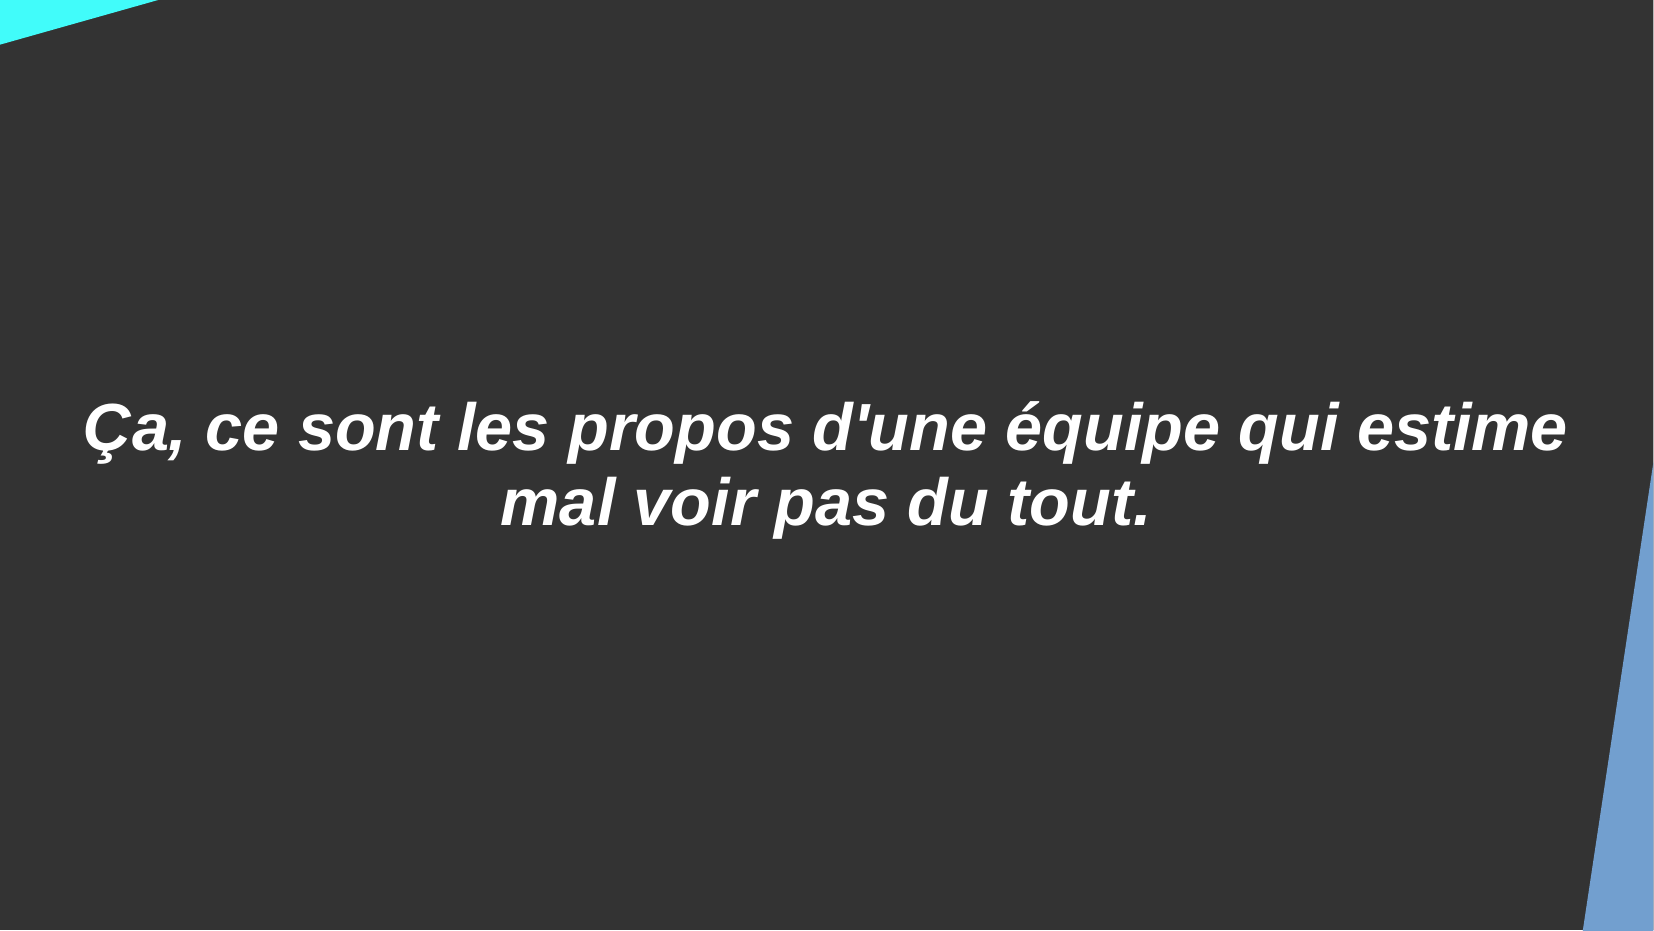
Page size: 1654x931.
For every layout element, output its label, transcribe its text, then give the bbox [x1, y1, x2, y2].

text_box [1582, 458, 1654, 931]
text_box [0, 0, 159, 45]
title Ça, ce sont les propos d'une équipe qui estime mal voir pas du tout. [31, 367, 1622, 563]
